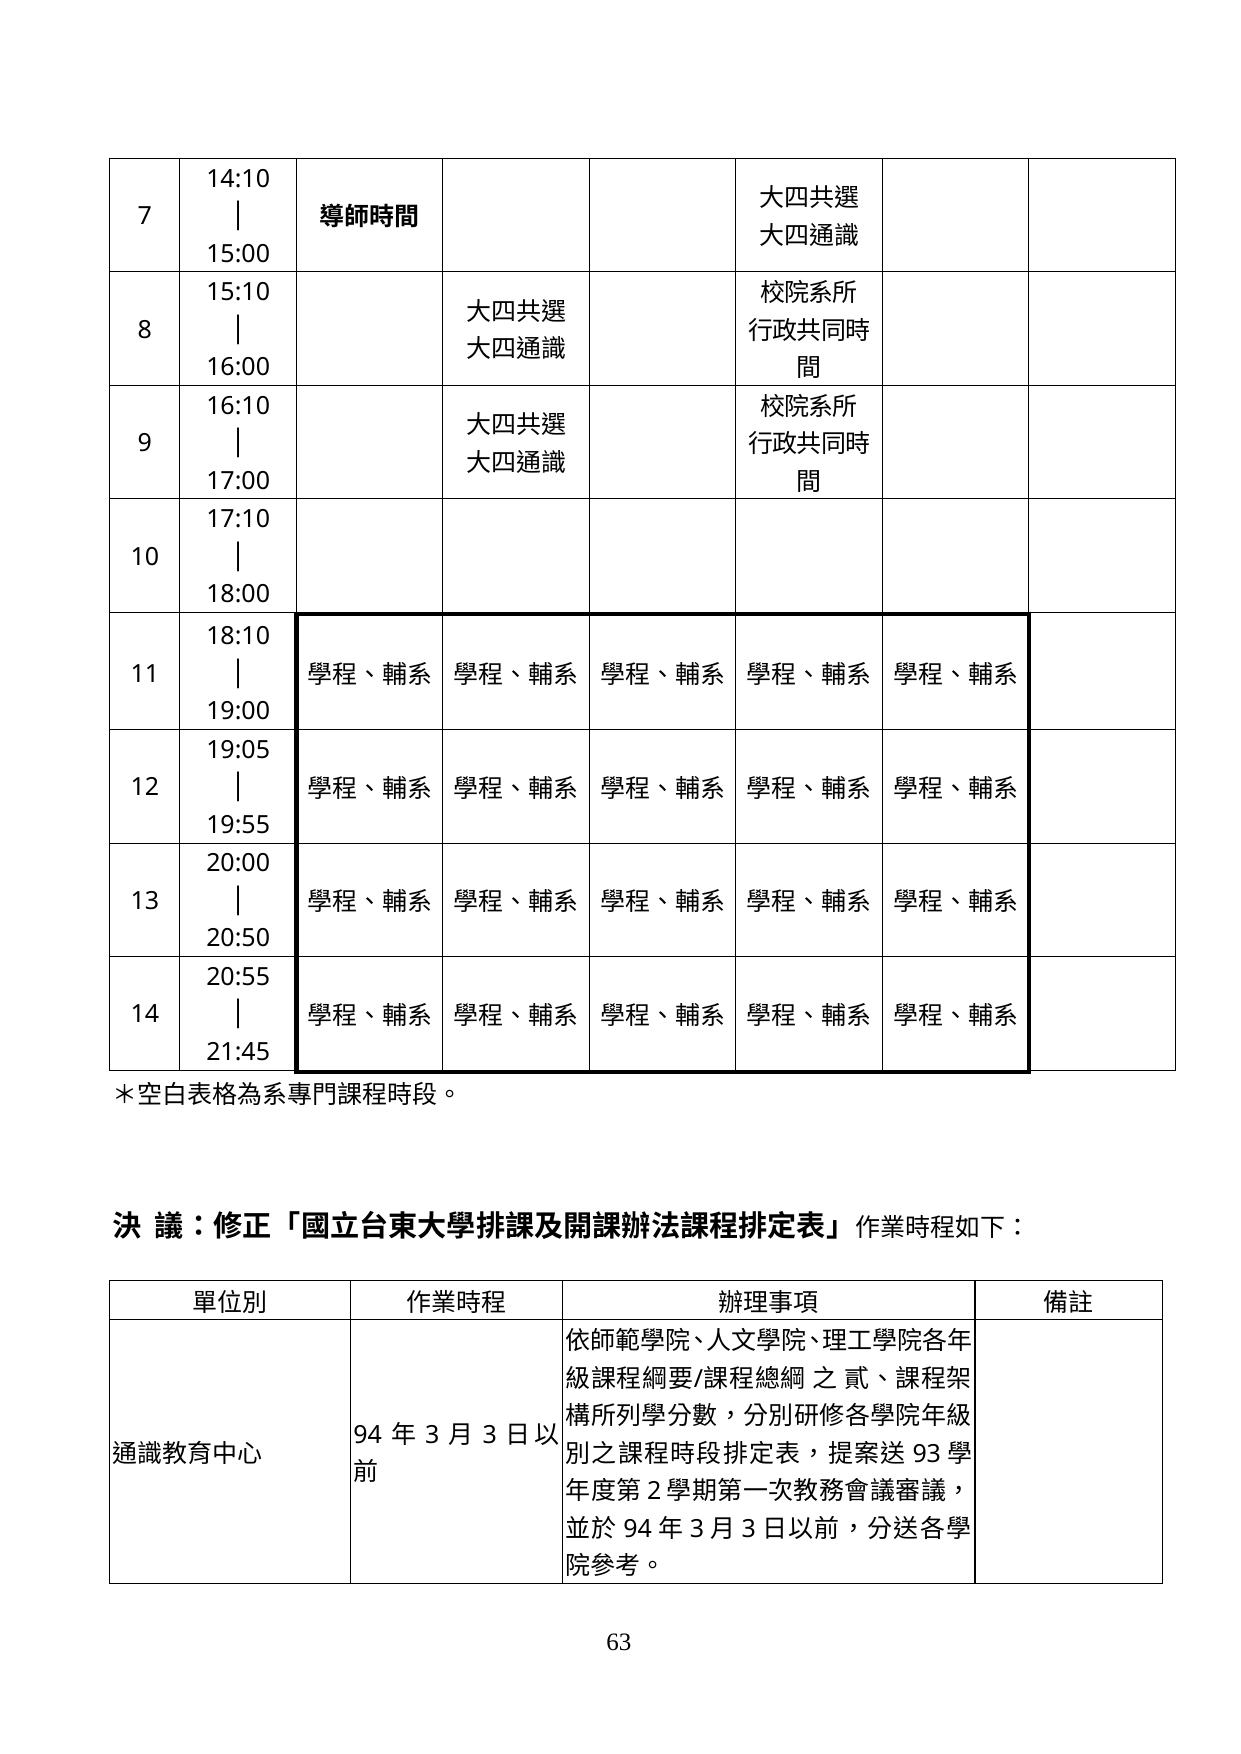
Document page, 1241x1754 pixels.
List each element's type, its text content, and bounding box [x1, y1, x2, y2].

table_cell 校院系所 行政共同時間 [736, 272, 882, 384]
table_cell 通識教育中心 [110, 1320, 350, 1582]
table_cell [1029, 499, 1175, 612]
table_cell 學程、輔系 [736, 957, 882, 1069]
table_header 備註 [976, 1281, 1162, 1319]
table_cell [883, 386, 1028, 498]
table_cell 大四共選 大四通識 [443, 386, 589, 498]
table_cell [297, 272, 442, 384]
table_cell 14 [110, 957, 179, 1069]
table_cell [590, 499, 735, 612]
table_cell 20:00 │ 20:50 [180, 844, 294, 956]
table_cell [590, 386, 735, 498]
table_cell 16:10 │ 17:00 [180, 386, 296, 498]
table_cell 學程、輔系 [443, 730, 589, 842]
table_cell 學程、輔系 [299, 957, 442, 1069]
table_cell 依師範學院、人文學院、理工學院各年級課程綱要/課程總綱 之 貳、課程架構所列學分數，分別研修各學院年級別之課程時段排定表，提案送93學年度第2學期第一次教務會議審議，並於94年3月3日以前，分送各學院參考。 [563, 1320, 974, 1582]
table_cell [1031, 730, 1175, 842]
table_cell 學程、輔系 [736, 730, 882, 842]
table_cell 8 [110, 272, 179, 384]
table_cell [443, 159, 589, 271]
table_cell 94年3月3日以前 [351, 1320, 562, 1582]
table_cell [1029, 272, 1175, 384]
table_cell [883, 159, 1028, 271]
table_cell [297, 499, 442, 612]
table_cell 學程、輔系 [443, 844, 589, 956]
table_cell 20:55 │ 21:45 [180, 957, 294, 1069]
table_cell 18:10 │ 19:00 [180, 613, 294, 729]
table_cell [883, 272, 1028, 384]
table_cell [590, 159, 735, 271]
table_cell [1031, 844, 1175, 956]
table_cell 學程、輔系 [883, 730, 1027, 842]
table_cell 15:10 │ 16:00 [180, 272, 296, 384]
table_header 單位別 [110, 1281, 350, 1319]
table_cell [297, 386, 442, 498]
table_cell [1029, 386, 1175, 498]
table_cell 10 [110, 499, 179, 612]
table_cell 大四共選 大四通識 [443, 272, 589, 384]
text ＊空白表格為系專門課程時段。 [112, 1074, 1125, 1112]
text 決 議：修正「國立台東大學排課及開課辦法課程排定表」作業時程如下： [112, 1187, 1125, 1262]
table_cell 學程、輔系 [590, 616, 735, 729]
table_header 辦理事項 [563, 1281, 974, 1319]
table_cell 學程、輔系 [590, 730, 735, 842]
table_cell 學程、輔系 [443, 616, 589, 729]
table_cell 學程、輔系 [590, 844, 735, 956]
table_cell 導師時間 [297, 159, 442, 271]
table_cell [883, 499, 1028, 612]
table_cell 7 [110, 159, 179, 271]
table_cell [1029, 159, 1175, 271]
table_cell [443, 499, 589, 612]
table_cell 14:10 │ 15:00 [180, 159, 296, 271]
table_cell [1031, 613, 1175, 729]
table_cell 學程、輔系 [443, 957, 589, 1069]
table_cell 學程、輔系 [299, 730, 442, 842]
table_cell 學程、輔系 [883, 957, 1027, 1069]
table_header 作業時程 [351, 1281, 562, 1319]
table_cell 學程、輔系 [299, 844, 442, 956]
table_cell 校院系所 行政共同時間 [736, 386, 882, 498]
table_cell [976, 1320, 1162, 1582]
table_cell 13 [110, 844, 179, 956]
table_cell 學程、輔系 [883, 616, 1027, 729]
table_cell [590, 272, 735, 384]
table_cell 學程、輔系 [883, 844, 1027, 956]
table_cell 學程、輔系 [736, 616, 882, 729]
table_cell 11 [110, 613, 179, 729]
table_cell 學程、輔系 [590, 957, 735, 1069]
table_cell 19:05 │ 19:55 [180, 730, 294, 842]
table_cell 學程、輔系 [736, 844, 882, 956]
table_cell 17:10 │ 18:00 [180, 499, 296, 612]
table_cell 學程、輔系 [299, 616, 442, 729]
table_cell 9 [110, 386, 179, 498]
table_cell 12 [110, 730, 179, 842]
table_cell [736, 499, 882, 612]
table_cell 大四共選 大四通識 [736, 159, 882, 271]
table_cell [1031, 957, 1175, 1069]
